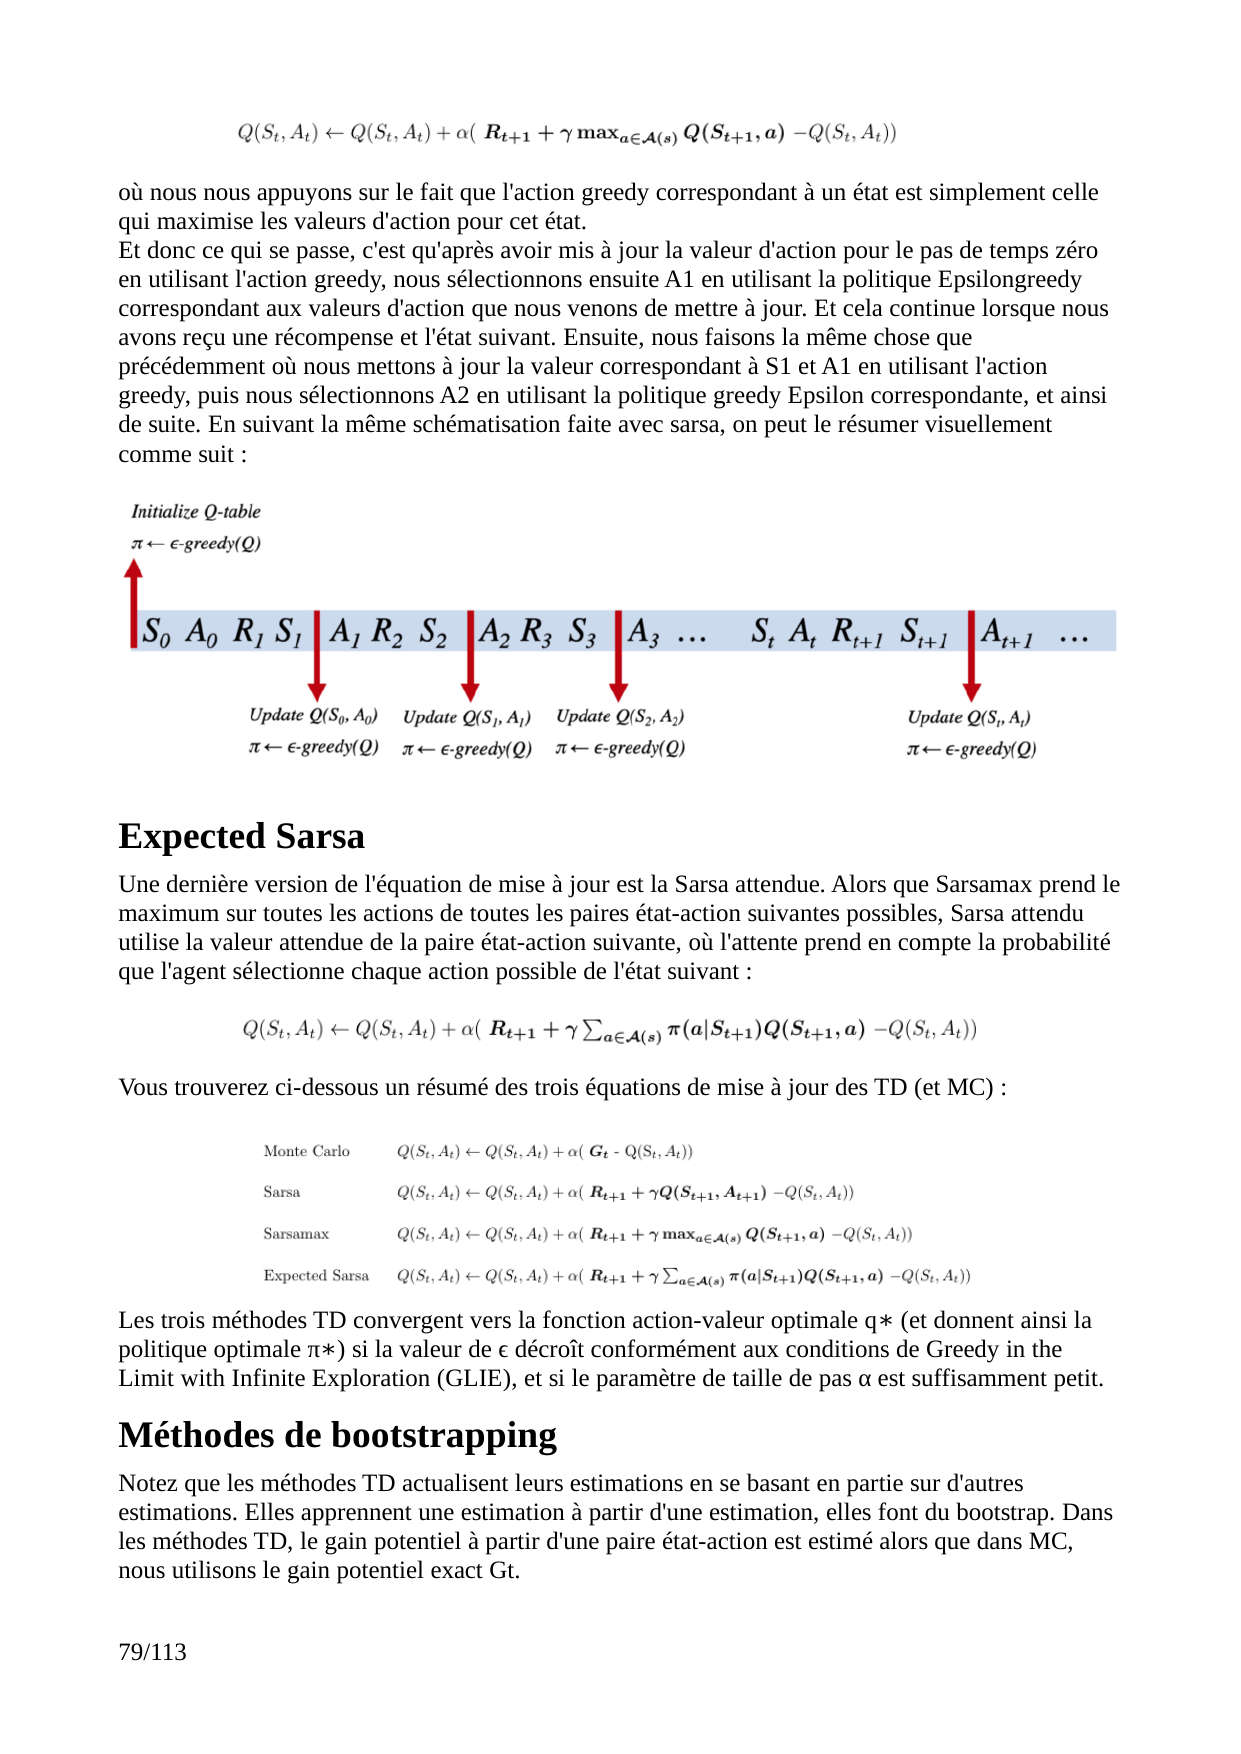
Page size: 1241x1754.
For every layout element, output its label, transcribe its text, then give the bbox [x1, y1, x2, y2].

subtitle Méthodes de bootstrapping [118, 1412, 1122, 1455]
text Vous trouverez ci-dessous un résumé des trois équations de mise à jour des TD (et MC) : [118, 1072, 1122, 1101]
picture [248, 1130, 992, 1293]
picture [237, 1013, 1003, 1046]
picture [232, 117, 1008, 148]
text Une dernière version de l'équation de mise à jour est la Sarsa attendue. Alors que Sarsamax prend le maximum sur toutes les actions de toutes les paires état-action suivantes possibles, Sarsa attendu utilise la valeur attendue de la paire état-action suivante, où l'attente prend en compte la probabilité que l'agent sélectionne chaque action possible de l'état suivant : [118, 868, 1122, 985]
picture [118, 496, 1123, 764]
subtitle Expected Sarsa [118, 813, 1122, 856]
text où nous nous appuyons sur le fait que l'action greedy correspondant à un état est simplement celle qui maximise les valeurs d'action pour cet état. [118, 177, 1122, 235]
text Notez que les méthodes TD actualisent leurs estimations en se basant en partie sur d'autres estimations. Elles apprennent une estimation à partir d'une estimation, elles font du bootstrap. Dans les méthodes TD, le gain potentiel à partir d'une paire état-action est estimé alors que dans MC, nous utilisons le gain potentiel exact Gt. [118, 1468, 1122, 1584]
text Les trois méthodes TD convergent vers la fonction action-valeur optimale q∗ (et donnent ainsi la politique optimale π∗) si la valeur de ϵ décroît conformément aux conditions de Greedy in the Limit with Infinite Exploration (GLIE), et si le paramètre de taille de pas α est suffisamment petit. [118, 1304, 1122, 1392]
text Et donc ce qui se passe, c'est qu'après avoir mis à jour la valeur d'action pour le pas de temps zéro en utilisant l'action greedy, nous sélectionnons ensuite A1 en utilisant la politique Epsilongreedy correspondant aux valeurs d'action que nous venons de mettre à jour. Et cela continue lorsque nous avons reçu une récompense et l'état suivant. Ensuite, nous faisons la même chose que précédemment où nous mettons à jour la valeur correspondant à S1 et A1 en utilisant l'action greedy, puis nous sélectionnons A2 en utilisant la politique greedy Epsilon correspondante, et ainsi de suite. En suivant la même schématisation faite avec sarsa, on peut le résumer visuellement comme suit : [118, 235, 1122, 467]
